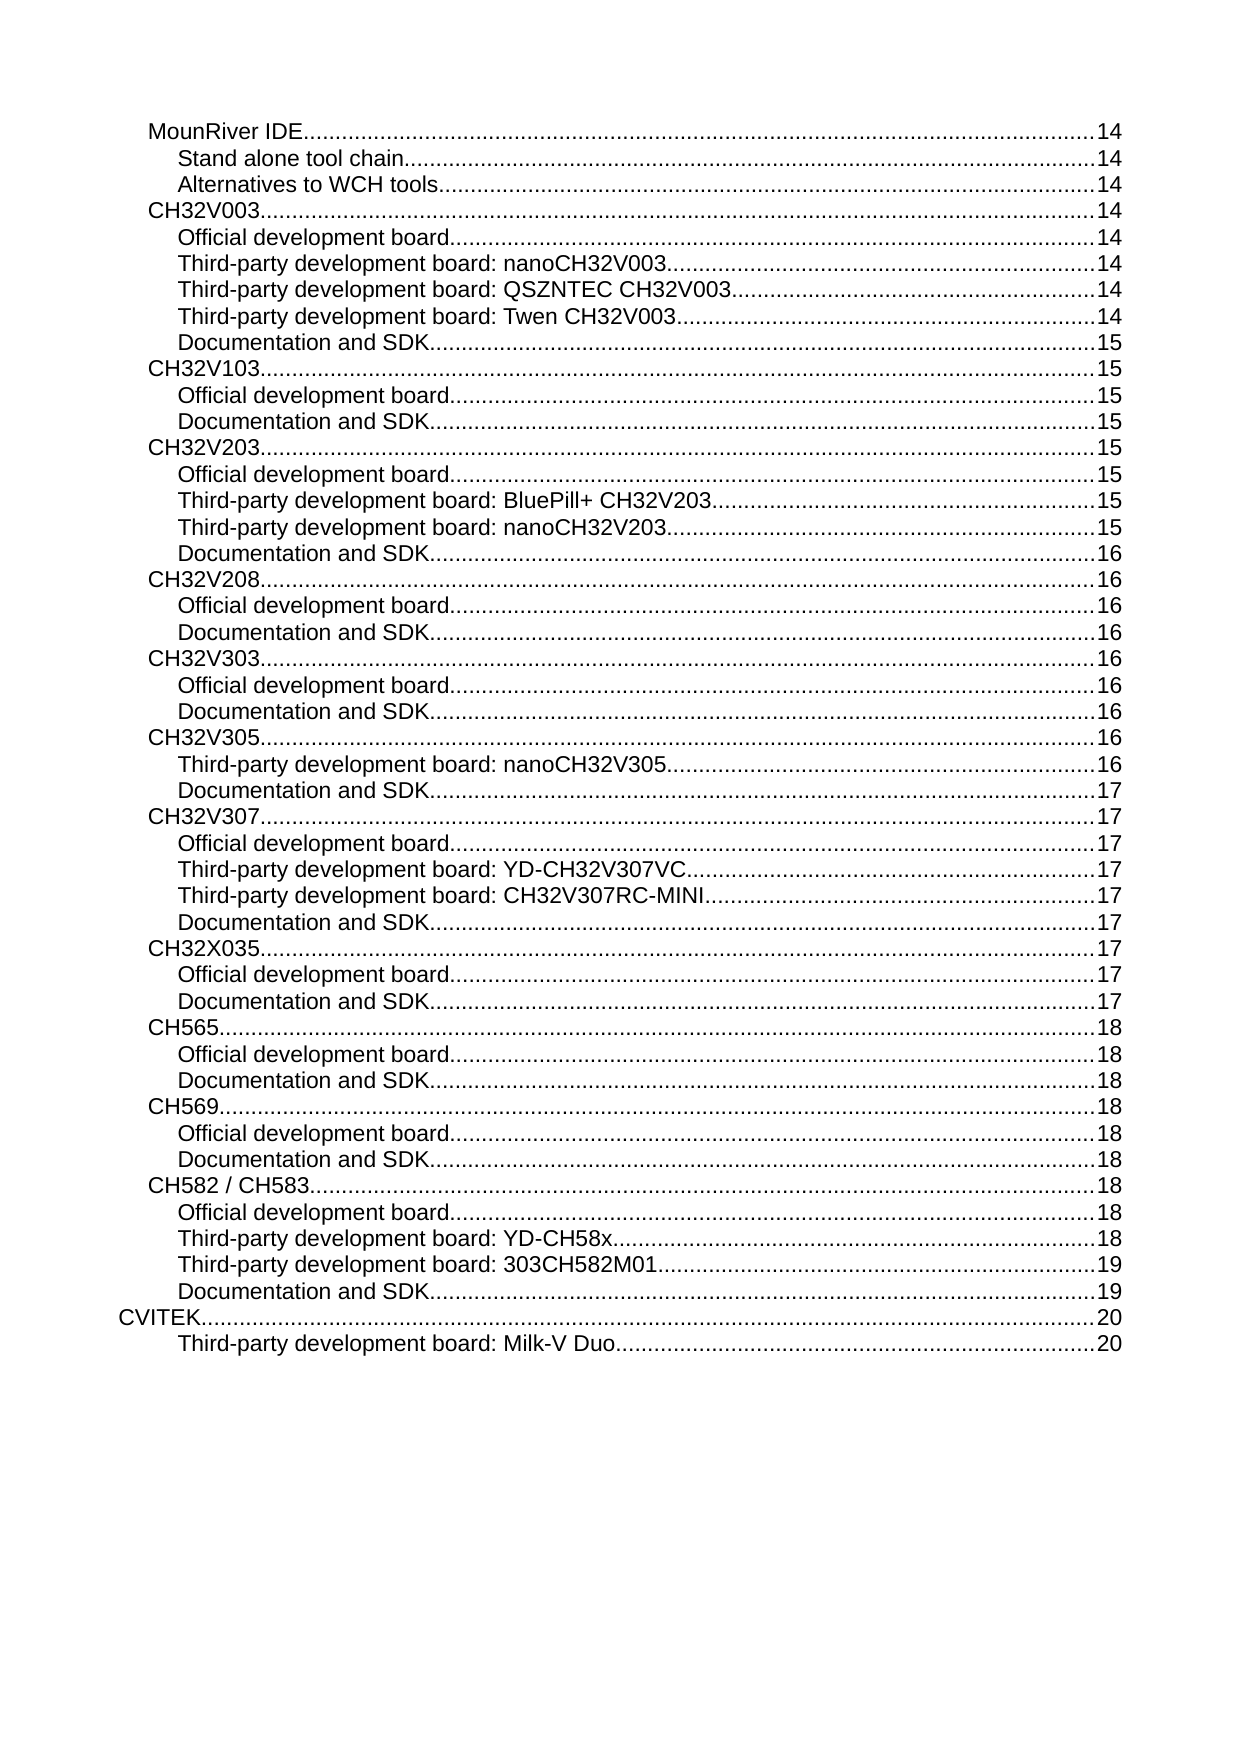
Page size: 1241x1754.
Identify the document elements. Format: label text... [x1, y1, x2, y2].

text Third-party development board: YD-CH32V307VC 17 [177, 856, 1122, 882]
text Stand alone tool chain 14 [177, 144, 1122, 171]
text Documentation and SDK 18 [177, 1067, 1122, 1093]
text Official development board 18 [177, 1041, 1122, 1067]
text CH582 / CH583 18 [148, 1172, 1122, 1199]
text Official development board 17 [177, 830, 1122, 856]
text Official development board 18 [177, 1119, 1122, 1146]
text Documentation and SDK 15 [177, 408, 1122, 434]
text CH32V103 15 [148, 355, 1122, 382]
text Third-party development board: YD-CH58x 18 [177, 1225, 1122, 1251]
text Third-party development board: 303CH582M01 19 [177, 1251, 1122, 1278]
text Documentation and SDK 17 [177, 777, 1122, 803]
text Documentation and SDK 19 [177, 1278, 1122, 1304]
text CH32V303 16 [148, 645, 1122, 672]
text Third-party development board: CH32V307RC-MINI 17 [177, 882, 1122, 909]
text CH32V307 17 [148, 803, 1122, 830]
text CH32V003 14 [148, 197, 1122, 223]
text Documentation and SDK 16 [177, 540, 1122, 566]
text CH569 18 [148, 1093, 1122, 1119]
text Third-party development board: QSZNTEC CH32V003 14 [177, 276, 1122, 303]
text Official development board 15 [177, 382, 1122, 408]
text Third-party development board: nanoCH32V305 16 [177, 751, 1122, 777]
text Official development board 18 [177, 1199, 1122, 1225]
text CH565 18 [148, 1014, 1122, 1041]
text Official development board 17 [177, 961, 1122, 988]
text Official development board 15 [177, 461, 1122, 487]
text Official development board 16 [177, 592, 1122, 619]
text CH32V203 15 [148, 434, 1122, 461]
text Documentation and SDK 16 [177, 698, 1122, 724]
text MounRiver IDE 14 [148, 118, 1122, 144]
text Third-party development board: nanoCH32V003 14 [177, 250, 1122, 276]
text Documentation and SDK 18 [177, 1146, 1122, 1172]
text Third-party development board: Twen CH32V003 14 [177, 303, 1122, 329]
text Documentation and SDK 15 [177, 329, 1122, 355]
text Third-party development board: Milk-V Duo 20 [177, 1330, 1122, 1357]
text Documentation and SDK 17 [177, 909, 1122, 935]
text Documentation and SDK 17 [177, 988, 1122, 1014]
text CVITEK 20 [118, 1304, 1122, 1330]
text Official development board 16 [177, 672, 1122, 698]
text CH32V208 16 [148, 566, 1122, 592]
text CH32X035 17 [148, 935, 1122, 961]
text Third-party development board: nanoCH32V203 15 [177, 513, 1122, 540]
text Third-party development board: BluePill+ CH32V203 15 [177, 487, 1122, 513]
text Official development board 14 [177, 223, 1122, 250]
text Documentation and SDK 16 [177, 619, 1122, 645]
text Alternatives to WCH tools 14 [177, 171, 1122, 197]
text CH32V305 16 [148, 724, 1122, 751]
